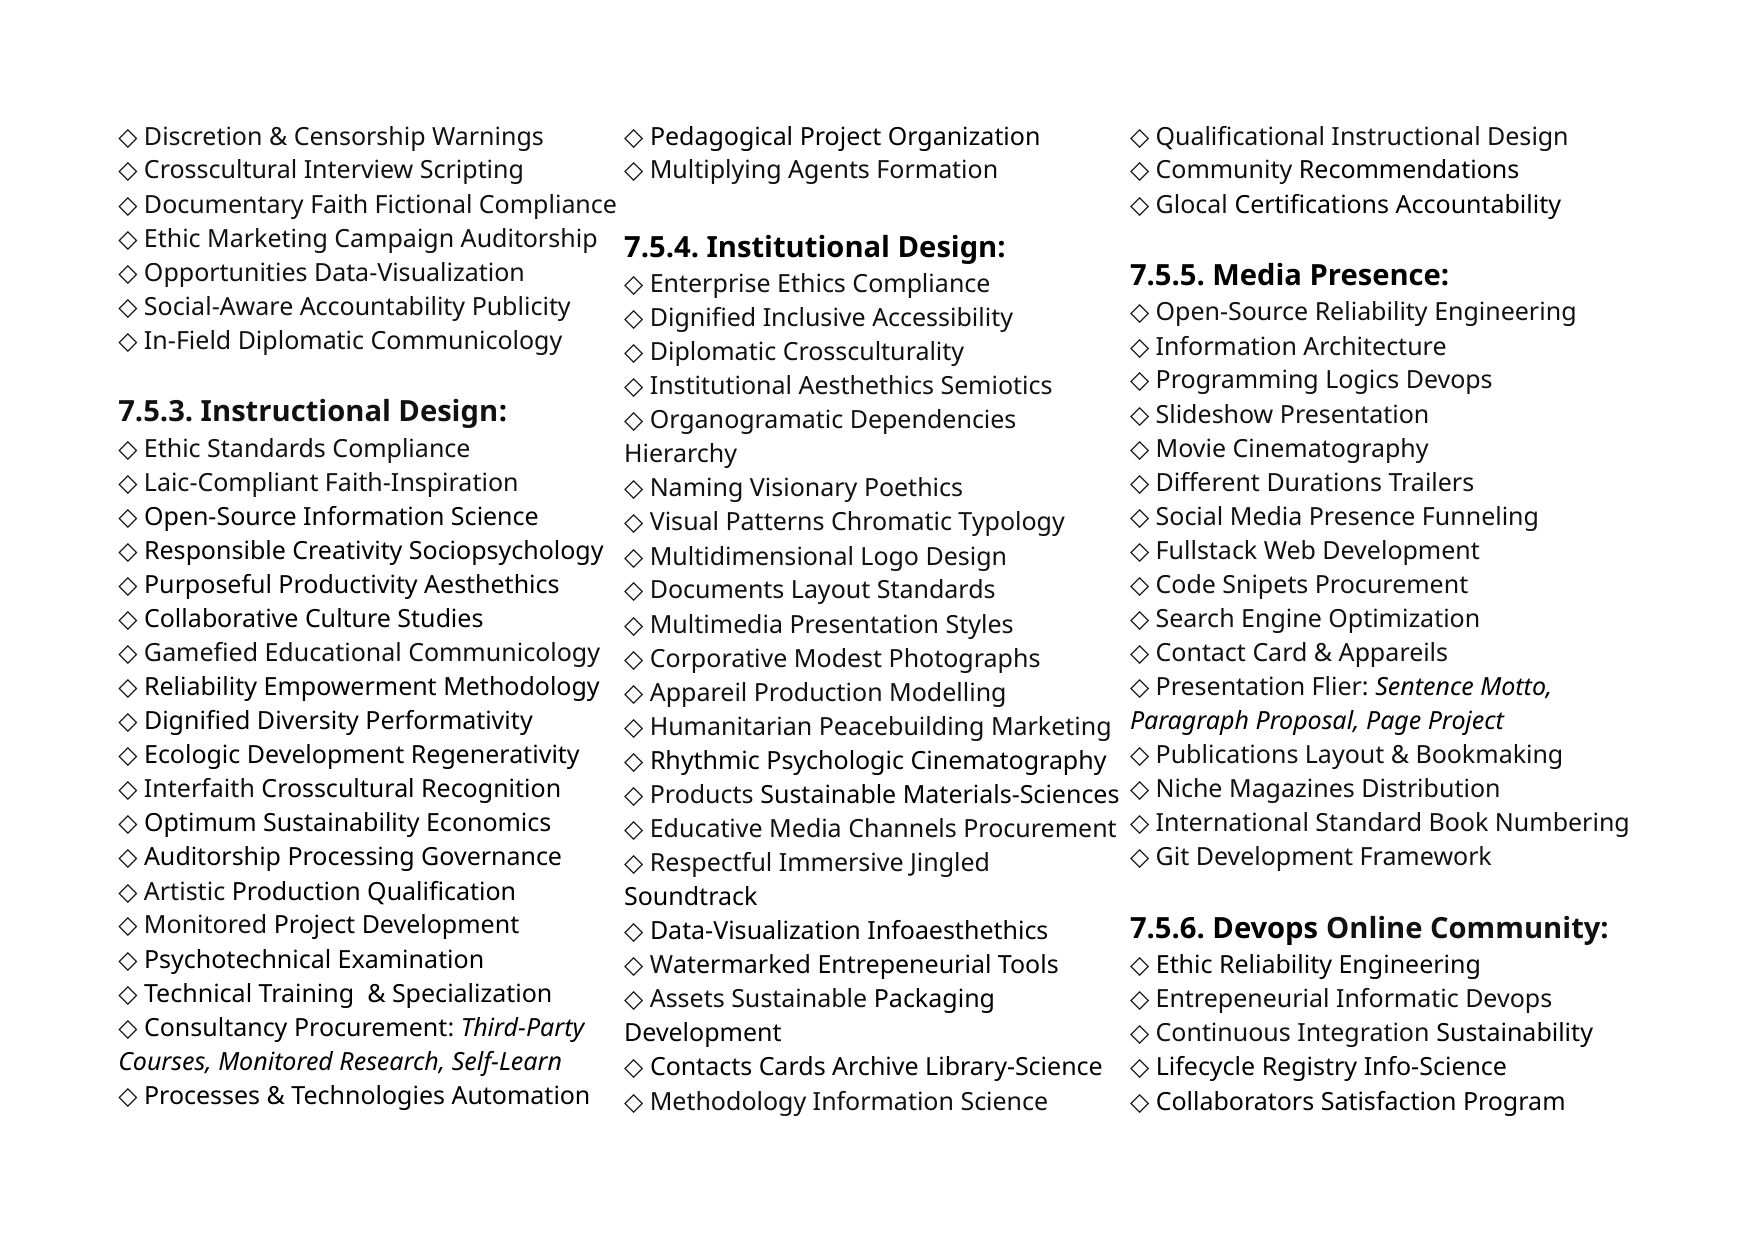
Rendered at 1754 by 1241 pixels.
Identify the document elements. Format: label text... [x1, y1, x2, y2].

subtitle ◇ Consultancy Procurement: Third-Party Courses, Monitored Research, Self-Learn [118, 1009, 624, 1077]
text ◇ Monitored Project Development [118, 907, 624, 941]
text ◇ Corporative Modest Photographs [624, 640, 1130, 674]
text ◇ Educative Media Channels Procurement [624, 811, 1130, 845]
text ◇ Programming Logics Devops [1130, 362, 1636, 396]
text ◇ Organogramatic Dependencies Hierarchy [624, 402, 1130, 470]
text 7.5.6. Devops Online Community: [1130, 907, 1636, 947]
subtitle ◇ Publications Layout & Bookmaking [1130, 737, 1636, 771]
text ◇ Optimum Sustainability Economics [118, 805, 624, 839]
text ◇ Psychotechnical Examination [118, 941, 624, 975]
text ◇ Purposeful Productivity Aesthethics [118, 567, 624, 601]
subtitle ◇ International Standard Book Numbering [1130, 805, 1636, 839]
text ◇ Gamefied Educational Communicology [118, 635, 624, 669]
text 7.5.3. Instructional Design: [118, 391, 624, 430]
text ◇ Watermarked Entrepeneurial Tools [624, 947, 1130, 981]
text ◇ Fullstack Web Development [1130, 532, 1636, 567]
text ◇ Glocal Certifications Accountability [1130, 186, 1636, 220]
text ◇ Code Snipets Procurement [1130, 567, 1636, 601]
text ◇ Different Durations Trailers [1130, 464, 1636, 498]
text ◇ Multidimensional Logo Design [624, 538, 1130, 572]
text ◇ Git Development Framework [1130, 839, 1636, 873]
text ◇ Ethic Standards Compliance [118, 430, 624, 464]
subtitle ◇ Processes & Technologies Automation [118, 1077, 624, 1112]
text ◇ Ethic Marketing Campaign Auditorship [118, 220, 624, 254]
subtitle ◇ Open-Source Reliability Engineering [1130, 294, 1636, 328]
text ◇ Open-Source Information Science [118, 498, 624, 532]
text ◇ Documentary Faith Fictional Compliance [118, 186, 624, 220]
text ◇ Technical Training & Specialization [118, 975, 624, 1009]
text 7.5.5. Media Presence: [1130, 254, 1636, 294]
subtitle ◇ Multiplying Agents Formation [624, 152, 1130, 186]
text ◇ Qualificational Instructional Design [1130, 118, 1636, 152]
subtitle ◇ Assets Sustainable Packaging Development [624, 981, 1130, 1049]
text ◇ Movie Cinematography [1130, 430, 1636, 464]
text ◇ Ecologic Development Regenerativity [118, 737, 624, 771]
text ◇ Contact Card & Appareils [1130, 635, 1636, 669]
subtitle ◇ Information Architecture [1130, 328, 1636, 362]
text ◇ Entrepeneurial Informatic Devops [1130, 981, 1636, 1015]
text ◇ Ethic Reliability Engineering [1130, 947, 1636, 981]
text ◇ Lifecycle Registry Info-Science [1130, 1049, 1636, 1083]
text ◇ Diplomatic Crossculturality [624, 334, 1130, 368]
text ◇ Dignified Inclusive Accessibility [624, 300, 1130, 334]
text ◇ Search Engine Optimization [1130, 601, 1636, 635]
text ◇ Social-Aware Accountability Publicity [118, 288, 624, 322]
text ◇ Laic-Compliant Faith-Inspiration [118, 464, 624, 498]
text ◇ Reliability Empowerment Methodology [118, 669, 624, 703]
text ◇ Respectful Immersive Jingled Soundtrack [624, 845, 1130, 913]
subtitle ◇ Slideshow Presentation [1130, 396, 1636, 430]
text ◇ Artistic Production Qualification [118, 873, 624, 907]
text ◇ Continuous Integration Sustainability [1130, 1015, 1636, 1049]
text ◇ Appareil Production Modelling [624, 674, 1130, 708]
text ◇ Collaborative Culture Studies [118, 601, 624, 635]
text ◇ Data-Visualization Infoaesthethics [624, 913, 1130, 947]
subtitle ◇ Auditorship Processing Governance [118, 839, 624, 873]
text ◇ Visual Patterns Chromatic Typology [624, 504, 1130, 538]
text 7.5.4. Institutional Design: [624, 226, 1130, 266]
text ◇ Institutional Aesthethics Semiotics [624, 368, 1130, 402]
text ◇ Methodology Information Science [624, 1083, 1130, 1117]
text ◇ Discretion & Censorship Warnings [118, 118, 624, 152]
text ◇ Products Sustainable Materials-Sciences [624, 777, 1130, 811]
text ◇ Community Recommendations [1130, 152, 1636, 186]
text ◇ In-Field Diplomatic Communicology [118, 322, 624, 357]
text ◇ Presentation Flier: Sentence Motto, Paragraph Proposal, Page Project [1130, 669, 1636, 737]
text ◇ Responsible Creativity Sociopsychology [118, 532, 624, 567]
text ◇ Interfaith Crosscultural Recognition [118, 771, 624, 805]
text ◇ Opportunities Data-Visualization [118, 254, 624, 288]
text ◇ Humanitarian Peacebuilding Marketing [624, 708, 1130, 742]
text ◇ Contacts Cards Archive Library-Science [624, 1049, 1130, 1083]
text ◇ Documents Layout Standards [624, 572, 1130, 606]
text ◇ Naming Visionary Poethics [624, 470, 1130, 504]
text ◇ Crosscultural Interview Scripting [118, 152, 624, 186]
text ◇ Social Media Presence Funneling [1130, 498, 1636, 532]
text ◇ Dignified Diversity Performativity [118, 703, 624, 737]
text ◇ Rhythmic Psychologic Cinematography [624, 742, 1130, 777]
subtitle ◇ Pedagogical Project Organization [624, 118, 1130, 152]
text ◇ Multimedia Presentation Styles [624, 606, 1130, 640]
subtitle ◇ Niche Magazines Distribution [1130, 771, 1636, 805]
text ◇ Collaborators Satisfaction Program [1130, 1083, 1636, 1117]
text ◇ Enterprise Ethics Compliance [624, 266, 1130, 300]
